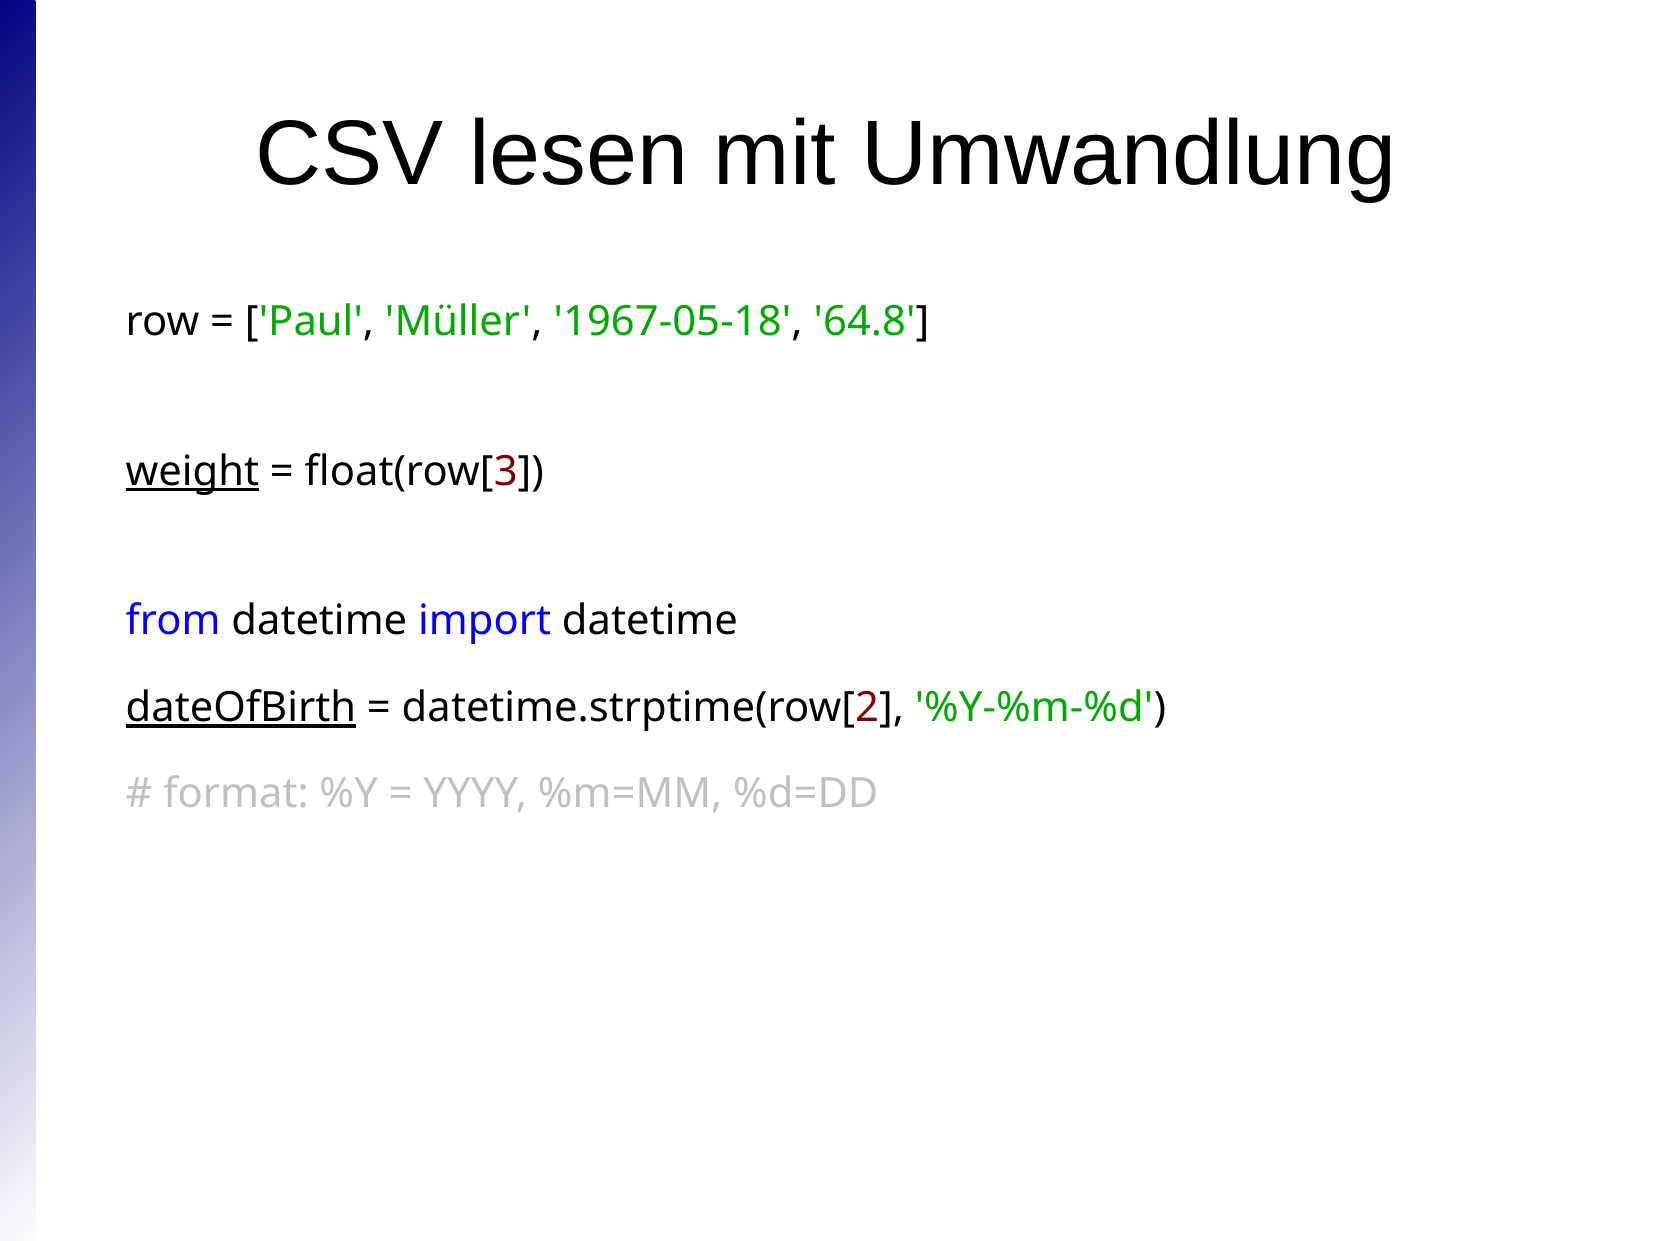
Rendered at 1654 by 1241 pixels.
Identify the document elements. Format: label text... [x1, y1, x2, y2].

list row = ['Paul', 'Müller', '1967-05-18', '64.8'] weight = float(row[3]) from datetime import datetime dateOfBirth = datetime.strptime(row[2], '%Y-%m-%d') # format: %Y = YYYY, %m=MM, %d=DD [82, 290, 1571, 1109]
title CSV lesen mit Umwandlung [82, 49, 1571, 257]
